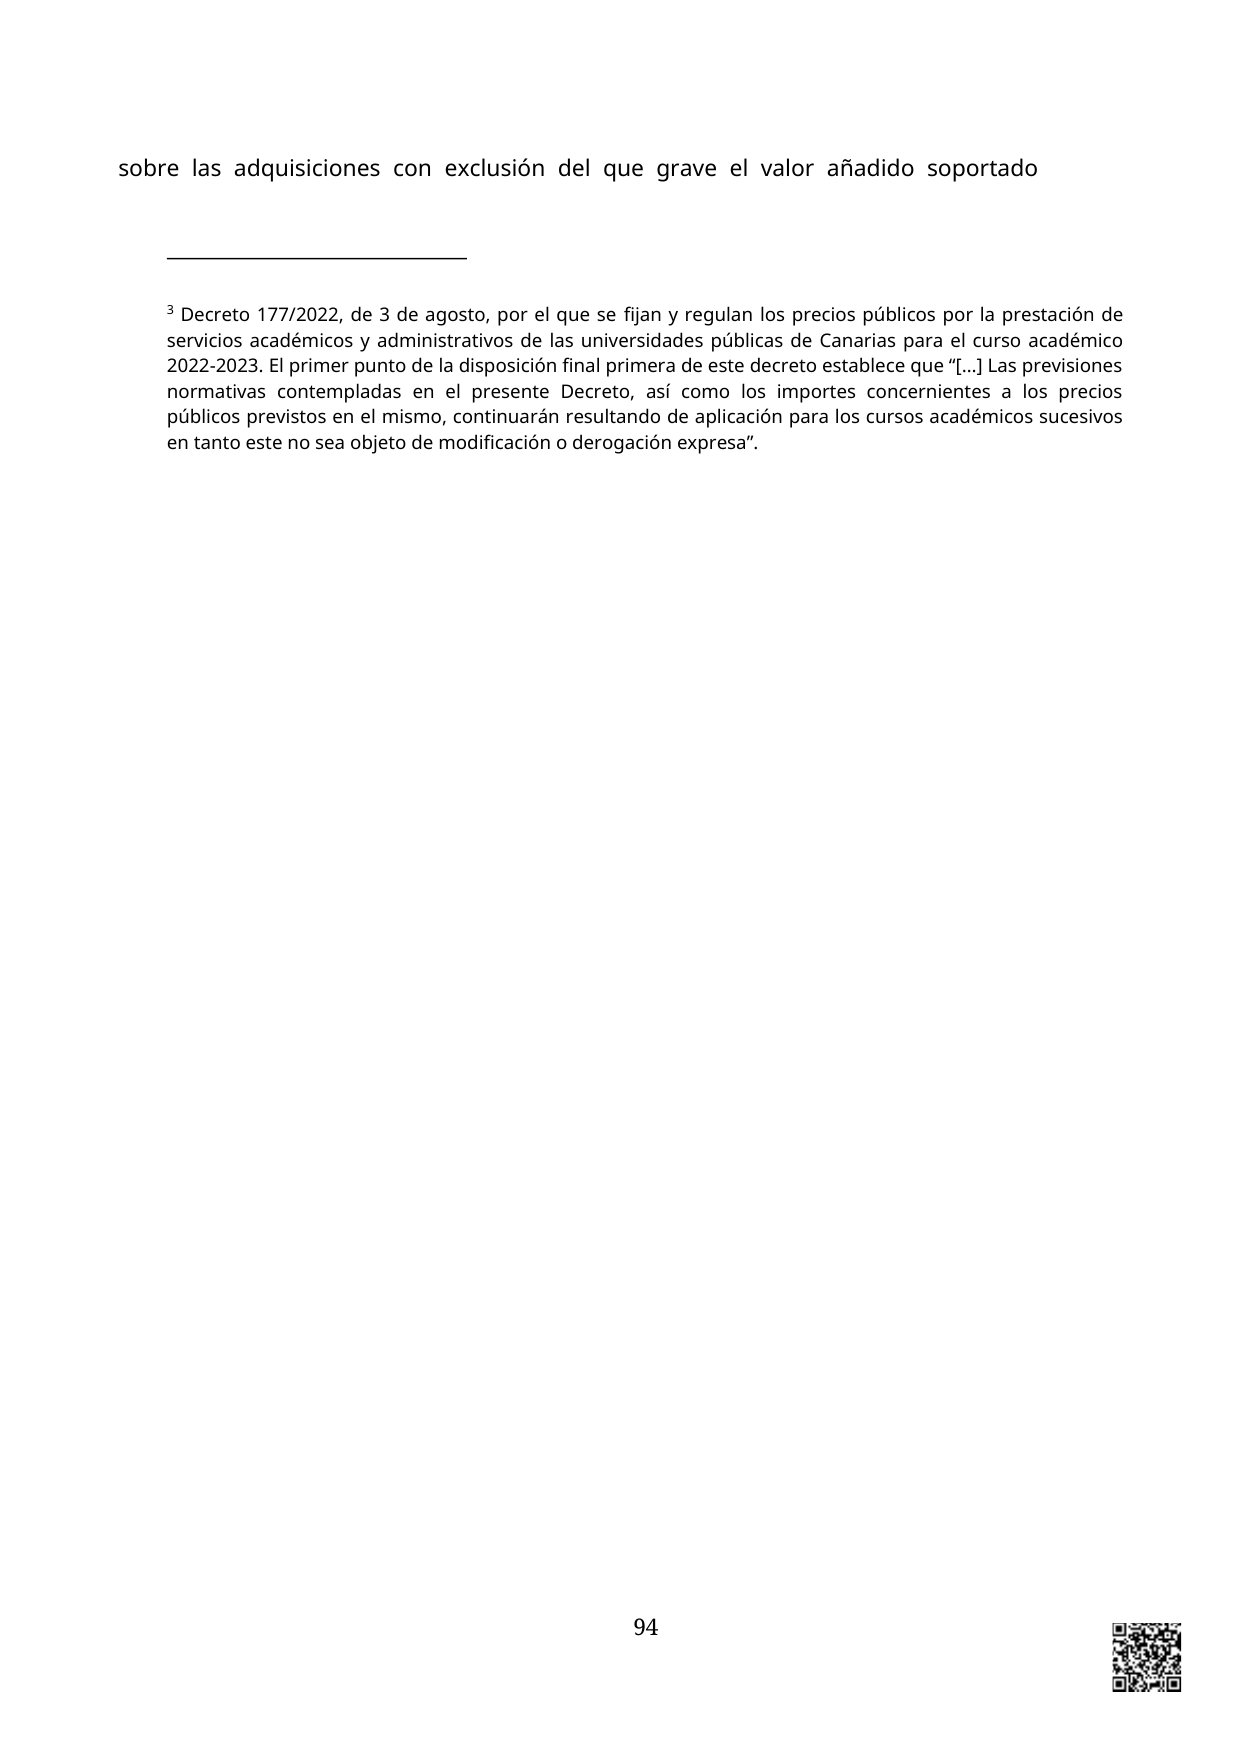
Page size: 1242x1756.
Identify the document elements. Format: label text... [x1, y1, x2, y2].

list sobre las adquisiciones con exclusión del que grave el valor añadido soportado [118, 152, 1123, 183]
text 3 Decreto 177/2022, de 3 de agosto, por el que se fijan y regulan los precios públicos por la prestación de servicios académicos y administrativos de las universidades públicas de Canarias para el curso académico 2022-2023. El primer punto de la disposición final primera de este decreto establece que “[…] Las previsiones normativas contempladas en el presente Decreto, así como los importes concernientes a los precios públicos previstos en el mismo, continuarán resultando de aplicación para los cursos académicos sucesivos en tanto este no sea objeto de modificación o derogación expresa”. [167, 301, 1124, 454]
